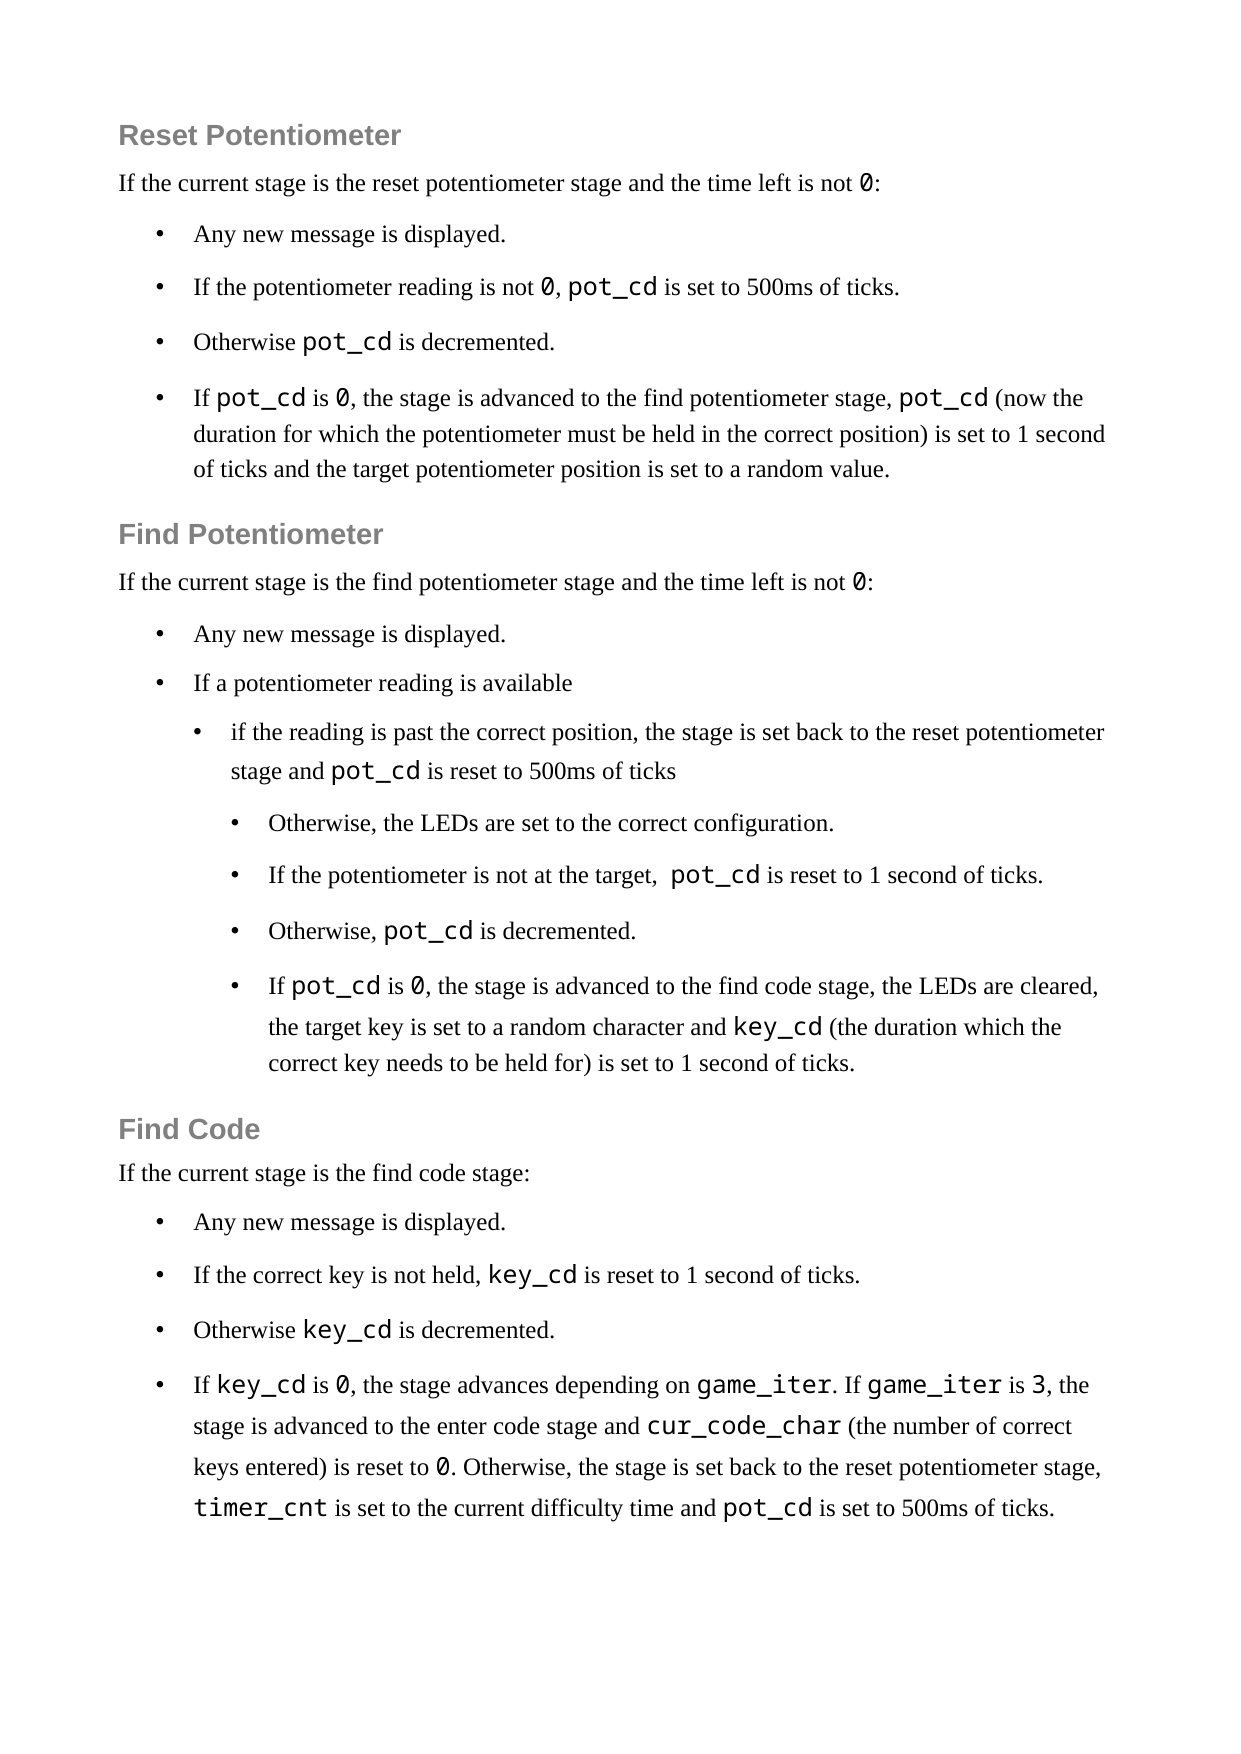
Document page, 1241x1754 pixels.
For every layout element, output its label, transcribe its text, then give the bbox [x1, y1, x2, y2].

text If the current stage is the reset potentiometer stage and the time left is not 0: [118, 164, 1122, 198]
text If the current stage is the find code stage: [118, 1158, 1122, 1187]
list Otherwise key_cd is decremented. [156, 1312, 1122, 1346]
subtitle Reset Potentiometer [118, 118, 1122, 152]
list If a potentiometer reading is available [156, 668, 1122, 697]
list Any new message is displayed. [156, 1207, 1122, 1236]
list If key_cd is 0, the stage advances depending on game_iter. If game_iter is 3, the stage is advanced to the enter code stage and cur_code_char (the number of correct keys entered) is reset to 0. Otherwise, the stage is set back to the reset potentiometer stage, timer_cnt is set to the current difficulty time and pot_cd is set to 500ms of ticks. [156, 1367, 1122, 1524]
subtitle Find Code [118, 1112, 1122, 1146]
list Otherwise, pot_cd is decremented. [231, 912, 1122, 946]
list Otherwise, the LEDs are set to the correct configuration. [231, 808, 1122, 837]
list Any new message is displayed. [156, 619, 1122, 648]
list If pot_cd is 0, the stage is advanced to the find code stage, the LEDs are cleared, the target key is set to a random character and key_cd (the duration which the correct key needs to be held for) is set to 1 second of ticks. [231, 968, 1122, 1077]
subtitle Find Potentiometer [118, 517, 1122, 551]
list if the reading is past the correct position, the stage is set back to the reset potentiometer stage and pot_cd is reset to 500ms of ticks [193, 717, 1122, 787]
list If the potentiometer reading is not 0, pot_cd is set to 500ms of ticks. [156, 269, 1122, 303]
list Otherwise pot_cd is decremented. [156, 324, 1122, 358]
list If the correct key is not held, key_cd is reset to 1 second of ticks. [156, 1256, 1122, 1290]
text If the current stage is the find potentiometer stage and the time left is not 0: [118, 563, 1122, 597]
list Any new message is displayed. [156, 219, 1122, 248]
list If the potentiometer is not at the target, pot_cd is reset to 1 second of ticks. [231, 857, 1122, 891]
list If pot_cd is 0, the stage is advanced to the find potentiometer stage, pot_cd (now the duration for which the potentiometer must be held in the correct position) is set to 1 second of ticks and the target potentiometer position is set to a random value. [156, 379, 1122, 482]
